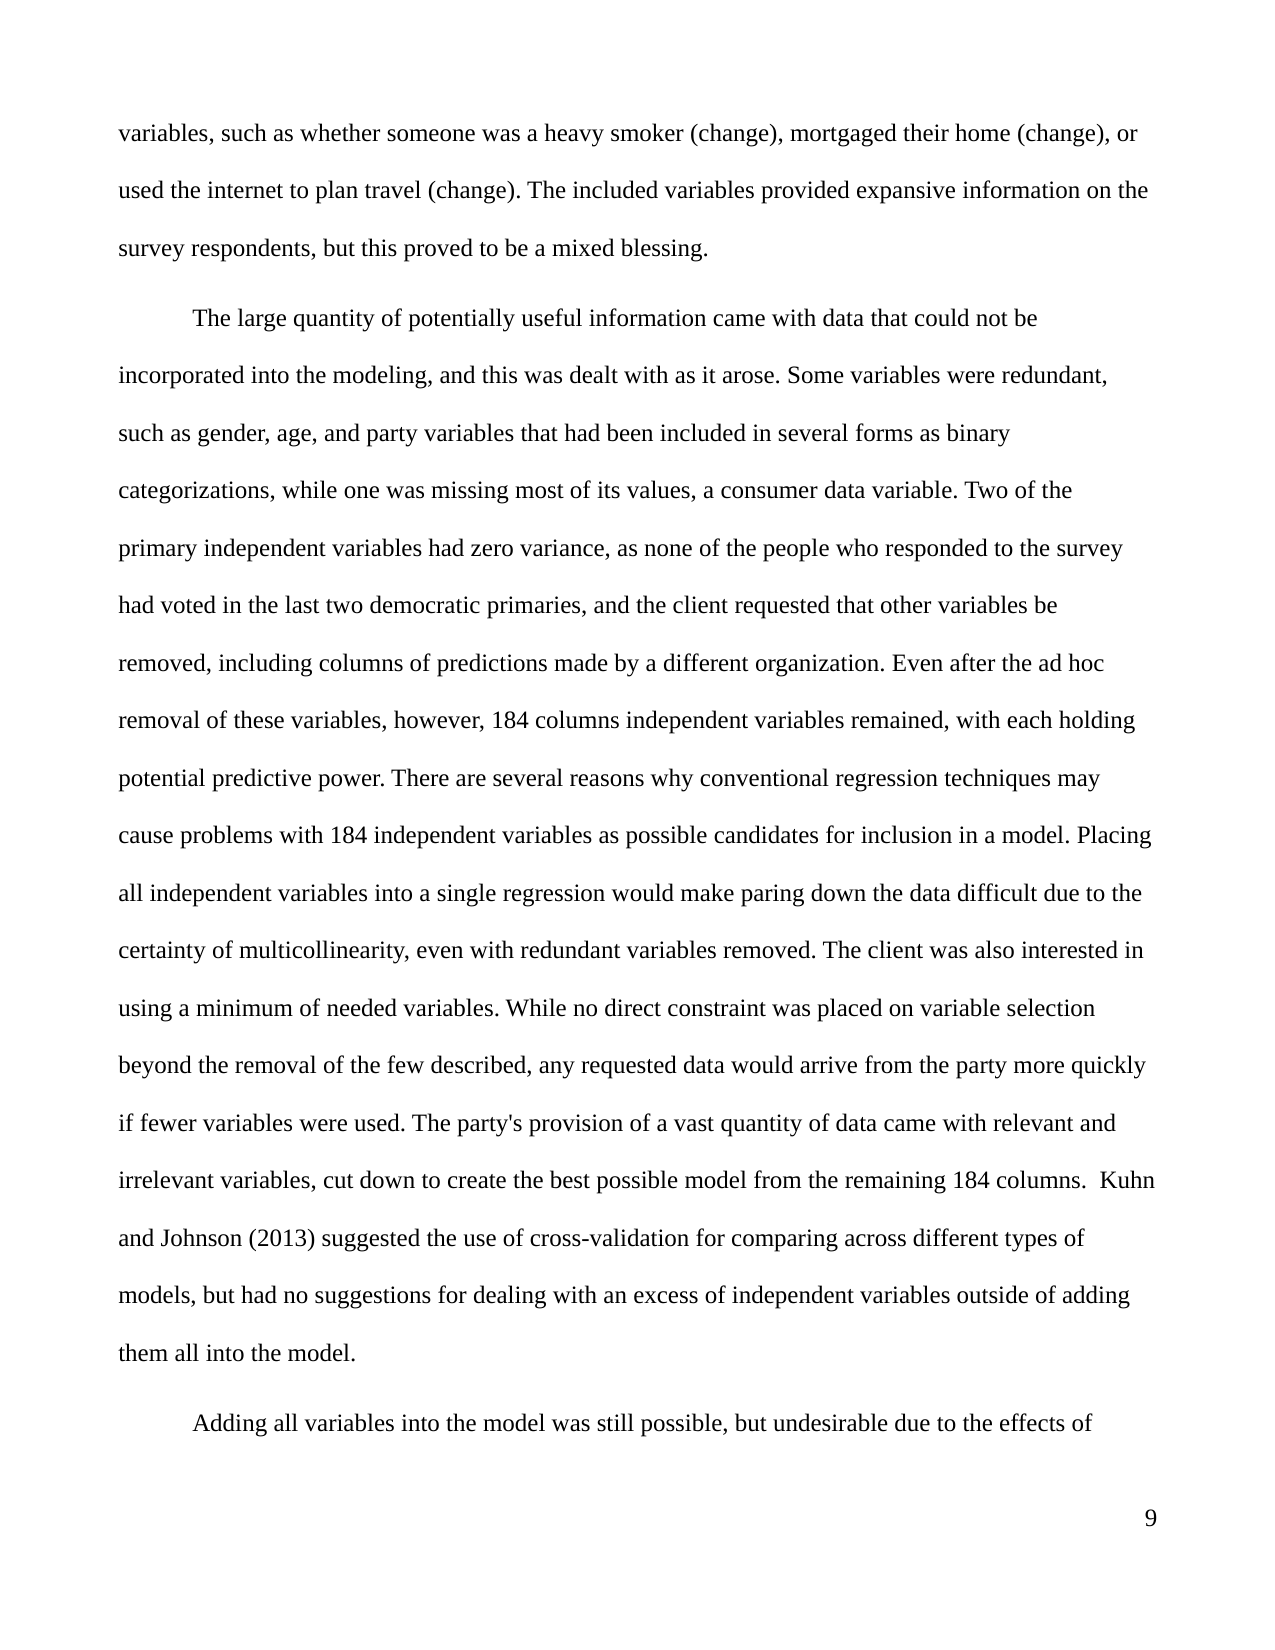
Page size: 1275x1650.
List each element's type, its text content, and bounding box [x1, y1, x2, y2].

text The large quantity of potentially useful information came with data that could not be incorporated into the modeling, and this was dealt with as it arose. Some variables were redundant, such as gender, age, and party variables that had been included in several forms as binary categorizations, while one was missing most of its values, a consumer data variable. Two of the primary independent variables had zero variance, as none of the people who responded to the survey had voted in the last two democratic primaries, and the client requested that other variables be removed, including columns of predictions made by a different organization. Even after the ad hoc removal of these variables, however, 184 columns independent variables remained, with each holding potential predictive power. There are several reasons why conventional regression techniques may cause problems with 184 independent variables as possible candidates for inclusion in a model. Placing all independent variables into a single regression would make paring down the data difficult due to the certainty of multicollinearity, even with redundant variables removed. The client was also interested in using a minimum of needed variables. While no direct constraint was placed on variable selection beyond the removal of the few described, any requested data would arrive from the party more quickly if fewer variables were used. The party's provision of a vast quantity of data came with relevant and irrelevant variables, cut down to create the best possible model from the remaining 184 columns. Kuhn and Johnson (2013) suggested the use of cross-validation for comparing across different types of models, but had no suggestions for dealing with an excess of independent variables outside of adding them all into the model. [118, 303, 1157, 1367]
text variables, such as whether someone was a heavy smoker (change), mortgaged their home (change), or used the internet to plan travel (change). The included variables provided expansive information on the survey respondents, but this proved to be a mixed blessing. [118, 118, 1157, 262]
text Adding all variables into the model was still possible, but undesirable due to the effects of [118, 1408, 1157, 1437]
